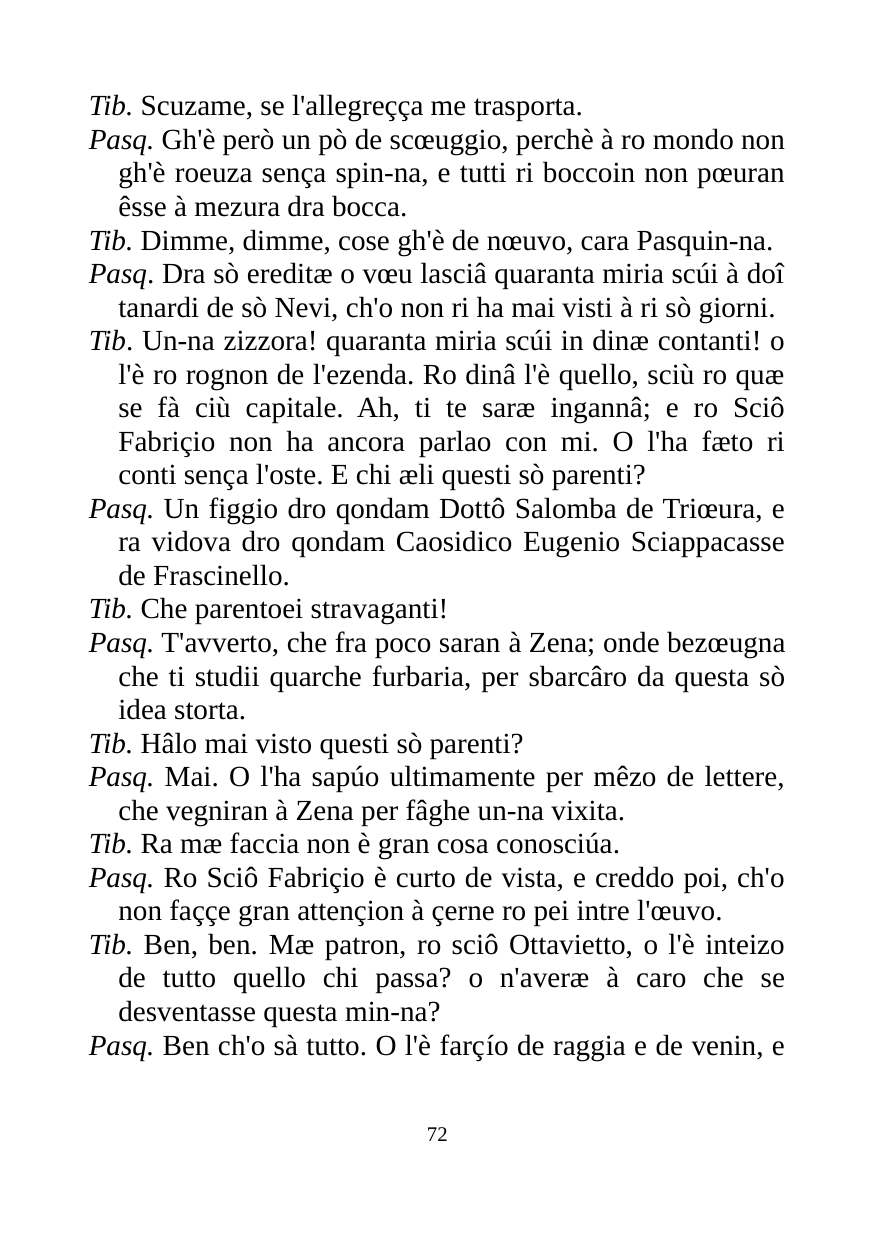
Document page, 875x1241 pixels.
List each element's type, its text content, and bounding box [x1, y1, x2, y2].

text Pasq. Un figgio dro qondam Dottô Salomba de Triœura, e ra vidova dro qondam Caosidico Eugenio Sciappacasse de Frascinello. [88, 491, 786, 592]
text Tib. Dimme, dimme, cose gh'è de nœuvo, cara Pasquin-na. [88, 223, 786, 256]
text Pasq. Mai. O l'ha sapúo ultimamente per mêzo de lettere, che vegniran à Zena per fâghe un-na vixita. [88, 759, 786, 826]
text Tib. Hâlo mai visto questi sò parenti? [88, 726, 786, 759]
text Pasq. Ro Sciô Fabriçio è curto de vista, e creddo poi, ch'o non faççe gran attençion à çerne ro pei intre l'œuvo. [88, 860, 786, 927]
text Tib. Che parentoei stravaganti! [88, 592, 786, 625]
text Tib. Un-na zizzora! quaranta miria scúi in dinæ contanti! o l'è ro rognon de l'ezenda. Ro dinâ l'è quello, sciù ro quæ se fà ciù capitale. Ah, ti te saræ ingannâ; e ro Sciô Fabriçio non ha ancora parlao con mi. O l'ha fæto ri conti sença l'oste. E chi æli questi sò parenti? [88, 323, 786, 491]
text Pasq. Gh'è però un pò de scœuggio, perchè à ro mondo non gh'è roeuza sença spin-na, e tutti ri boccoin non pœuran êsse à mezura dra bocca. [88, 122, 786, 223]
text Tib. Scuzame, se l'allegreçça me trasporta. [88, 88, 786, 122]
text Pasq. Ben ch'o sà tutto. O l'è farçío de raggia e de venin, e [88, 1028, 786, 1061]
text Tib. Ben, ben. Mæ patron, ro sciô Ottavietto, o l'è inteizo de tutto quello chi passa? o n'averæ à caro che se desventasse questa min-na? [88, 927, 786, 1028]
text Pasq. Dra sò ereditæ o vœu lasciâ quaranta miria scúi à doî tanardi de sò Nevi, ch'o non ri ha mai visti à ri sò giorni. [88, 256, 786, 323]
text Pasq. T'avverto, che fra poco saran à Zena; onde bezœugna che ti studii quarche furbaria, per sbarcâro da questa sò idea storta. [88, 625, 786, 726]
text Tib. Ra mæ faccia non è gran cosa conosciúa. [88, 826, 786, 860]
